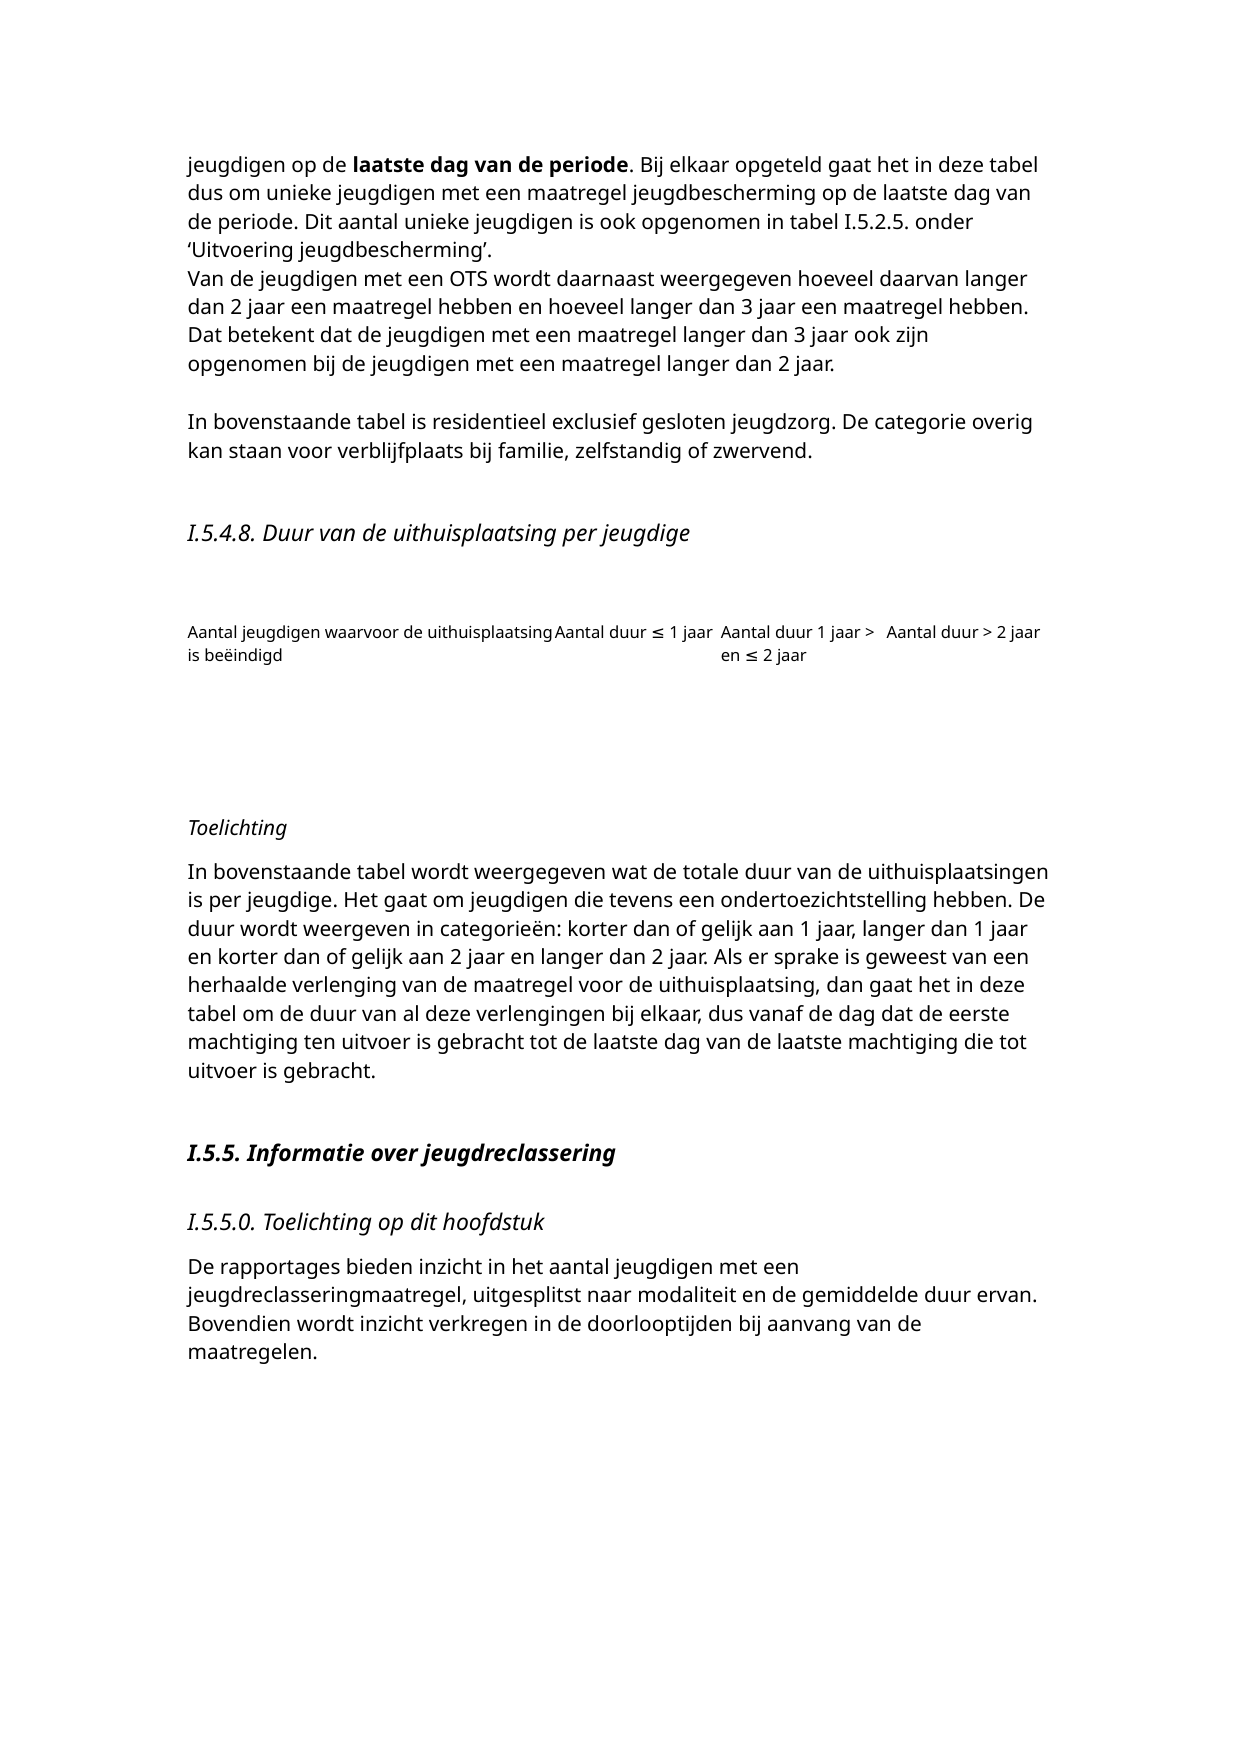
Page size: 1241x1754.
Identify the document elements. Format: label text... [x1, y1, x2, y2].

table_header Aantal duur ≤ 1 jaar [555, 621, 721, 696]
table_header Aantal duur > 2 jaar [886, 621, 1053, 696]
table_cell [188, 696, 554, 755]
text De rapportages bieden inzicht in het aantal jeugdigen met een jeugdreclasseringmaatregel, uitgesplitst naar modaliteit en de gemiddelde duur ervan. Bovendien wordt inzicht verkregen in de doorlooptijden bij aanvang van de maatregelen. [187, 1252, 1053, 1366]
text In bovenstaande tabel is residentieel exclusief gesloten jeugdzorg. De categorie overig kan staan voor verblijfplaats bij familie, zelfstandig of zwervend. [187, 407, 1053, 464]
table_cell [886, 696, 1053, 755]
table_header Aantal duur 1 jaar > en ≤ 2 jaar [721, 621, 886, 696]
text In bovenstaande tabel wordt weergegeven wat de totale duur van de uithuisplaatsingen is per jeugdige. Het gaat om jeugdigen die tevens een ondertoezichtstelling hebben. De duur wordt weergeven in categorieën: korter dan of gelijk aan 1 jaar, langer dan 1 jaar en korter dan of gelijk aan 2 jaar en langer dan 2 jaar. Als er sprake is geweest van een herhaalde verlenging van de maatregel voor de uithuisplaatsing, dan gaat het in deze tabel om de duur van al deze verlengingen bij elkaar, dus vanaf de dag dat de eerste machtiging ten uitvoer is gebracht tot de laatste dag van de laatste machtiging die tot uitvoer is gebracht. [187, 857, 1053, 1084]
subtitle I.5.5. Informatie over jeugdreclassering [187, 1137, 1053, 1168]
text Van de jeugdigen met een OTS wordt daarnaast weergegeven hoeveel daarvan langer dan 2 jaar een maatregel hebben en hoeveel langer dan 3 jaar een maatregel hebben. Dat betekent dat de jeugdigen met een maatregel langer dan 3 jaar ook zijn opgenomen bij de jeugdigen met een maatregel langer dan 2 jaar. [187, 264, 1053, 377]
text Toelichting [187, 813, 1053, 842]
subtitle I.5.4.8. Duur van de uithuisplaatsing per jeugdige [187, 517, 1053, 548]
text jeugdigen op de laatste dag van de periode. Bij elkaar opgeteld gaat het in deze tabel dus om unieke jeugdigen met een maatregel jeugdbescherming op de laatste dag van de periode. Dit aantal unieke jeugdigen is ook opgenomen in tabel I.5.2.5. onder ‘Uitvoering jeugdbescherming’. [187, 150, 1053, 264]
table_cell [721, 696, 886, 755]
table_cell [555, 696, 721, 755]
subtitle I.5.5.0. Toelichting op dit hoofdstuk [187, 1206, 1053, 1237]
table_header Aantal jeugdigen waarvoor de uithuisplaatsing is beëindigd [188, 621, 554, 696]
